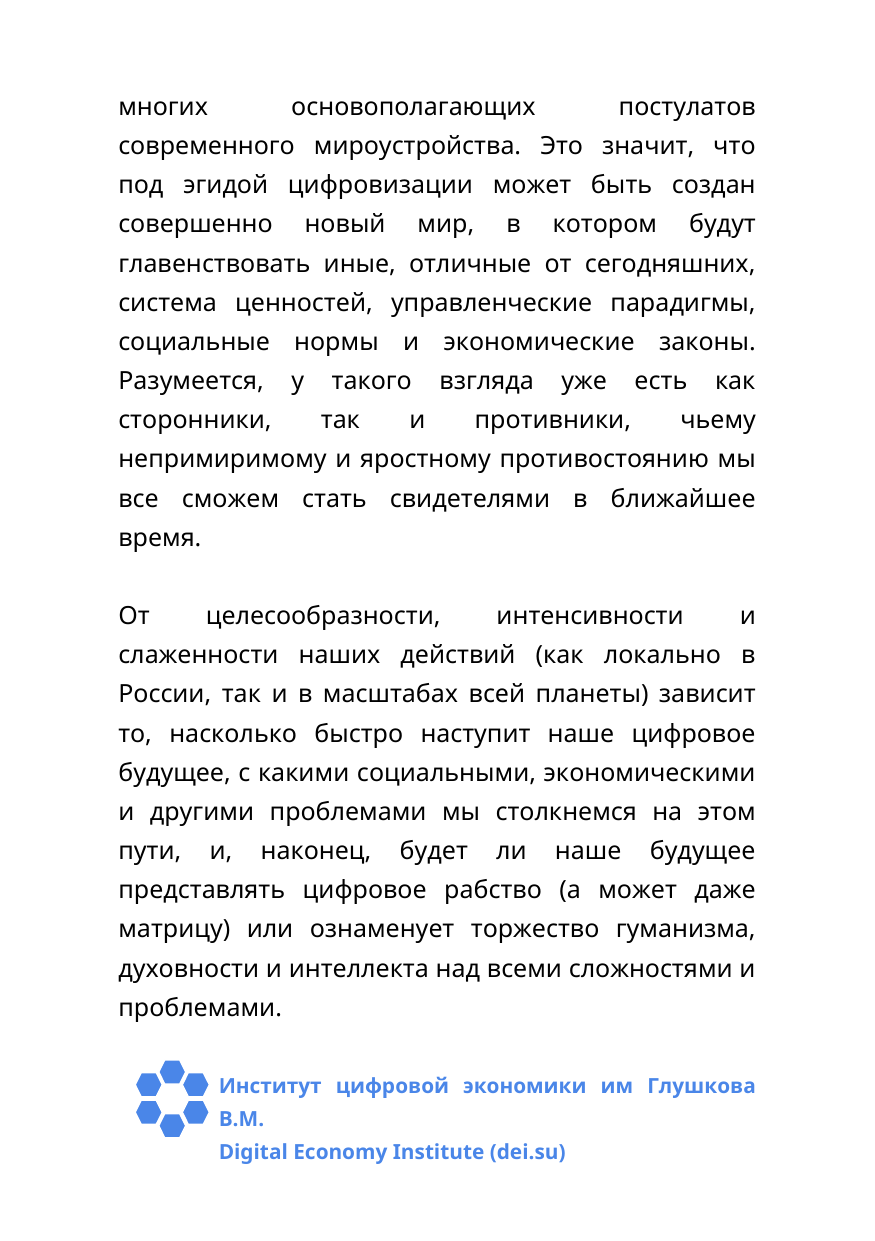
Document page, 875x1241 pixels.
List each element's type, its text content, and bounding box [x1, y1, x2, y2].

text От целесообразности, интенсивности и слаженности наших действий (как локально в России, так и в масштабах всей планеты) зависит то, насколько быстро наступит наше цифровое будущее, с какими социальными, экономическими и другими проблемами мы столкнемся на этом пути, и, наконец, будет ли наше будущее представлять цифровое рабство (а может даже матрицу) или ознаменует торжество гуманизма, духовности и интеллекта над всеми сложностями и проблемами. [118, 598, 756, 1023]
text многих основополагающих постулатов современного мироустройства. Это значит, что под эгидой цифровизации может быть создан совершенно новый мир, в котором будут главенствовать иные, отличные от сегодняшних, система ценностей, управленческие парадигмы, социальные нормы и экономические законы. Разумеется, у такого взгляда уже есть как сторонники, так и противники, чьему непримиримому и яростному противостоянию мы все сможем стать свидетелями в ближайшее время. [118, 88, 756, 553]
